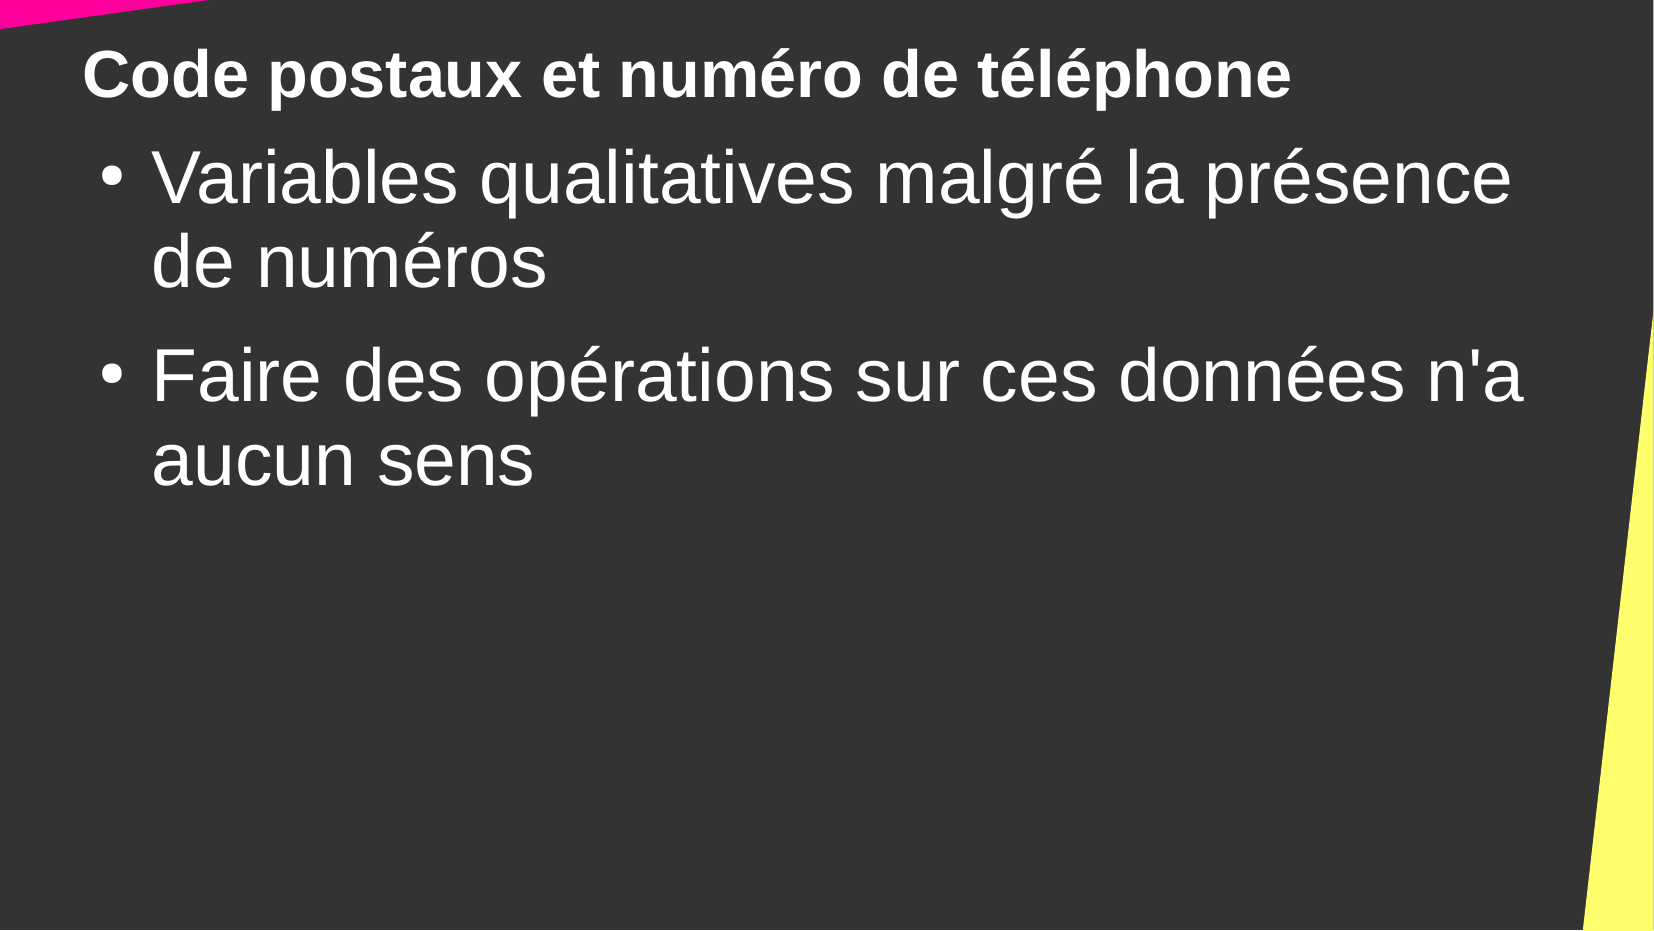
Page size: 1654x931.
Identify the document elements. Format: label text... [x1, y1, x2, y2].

list Variables qualitatives malgré la présence de numéros Faire des opérations sur ces données n'a aucun sens [80, 135, 1560, 603]
text_box [0, 0, 209, 30]
title Code postaux et numéro de téléphone [82, 37, 1571, 115]
text_box [1582, 306, 1654, 931]
